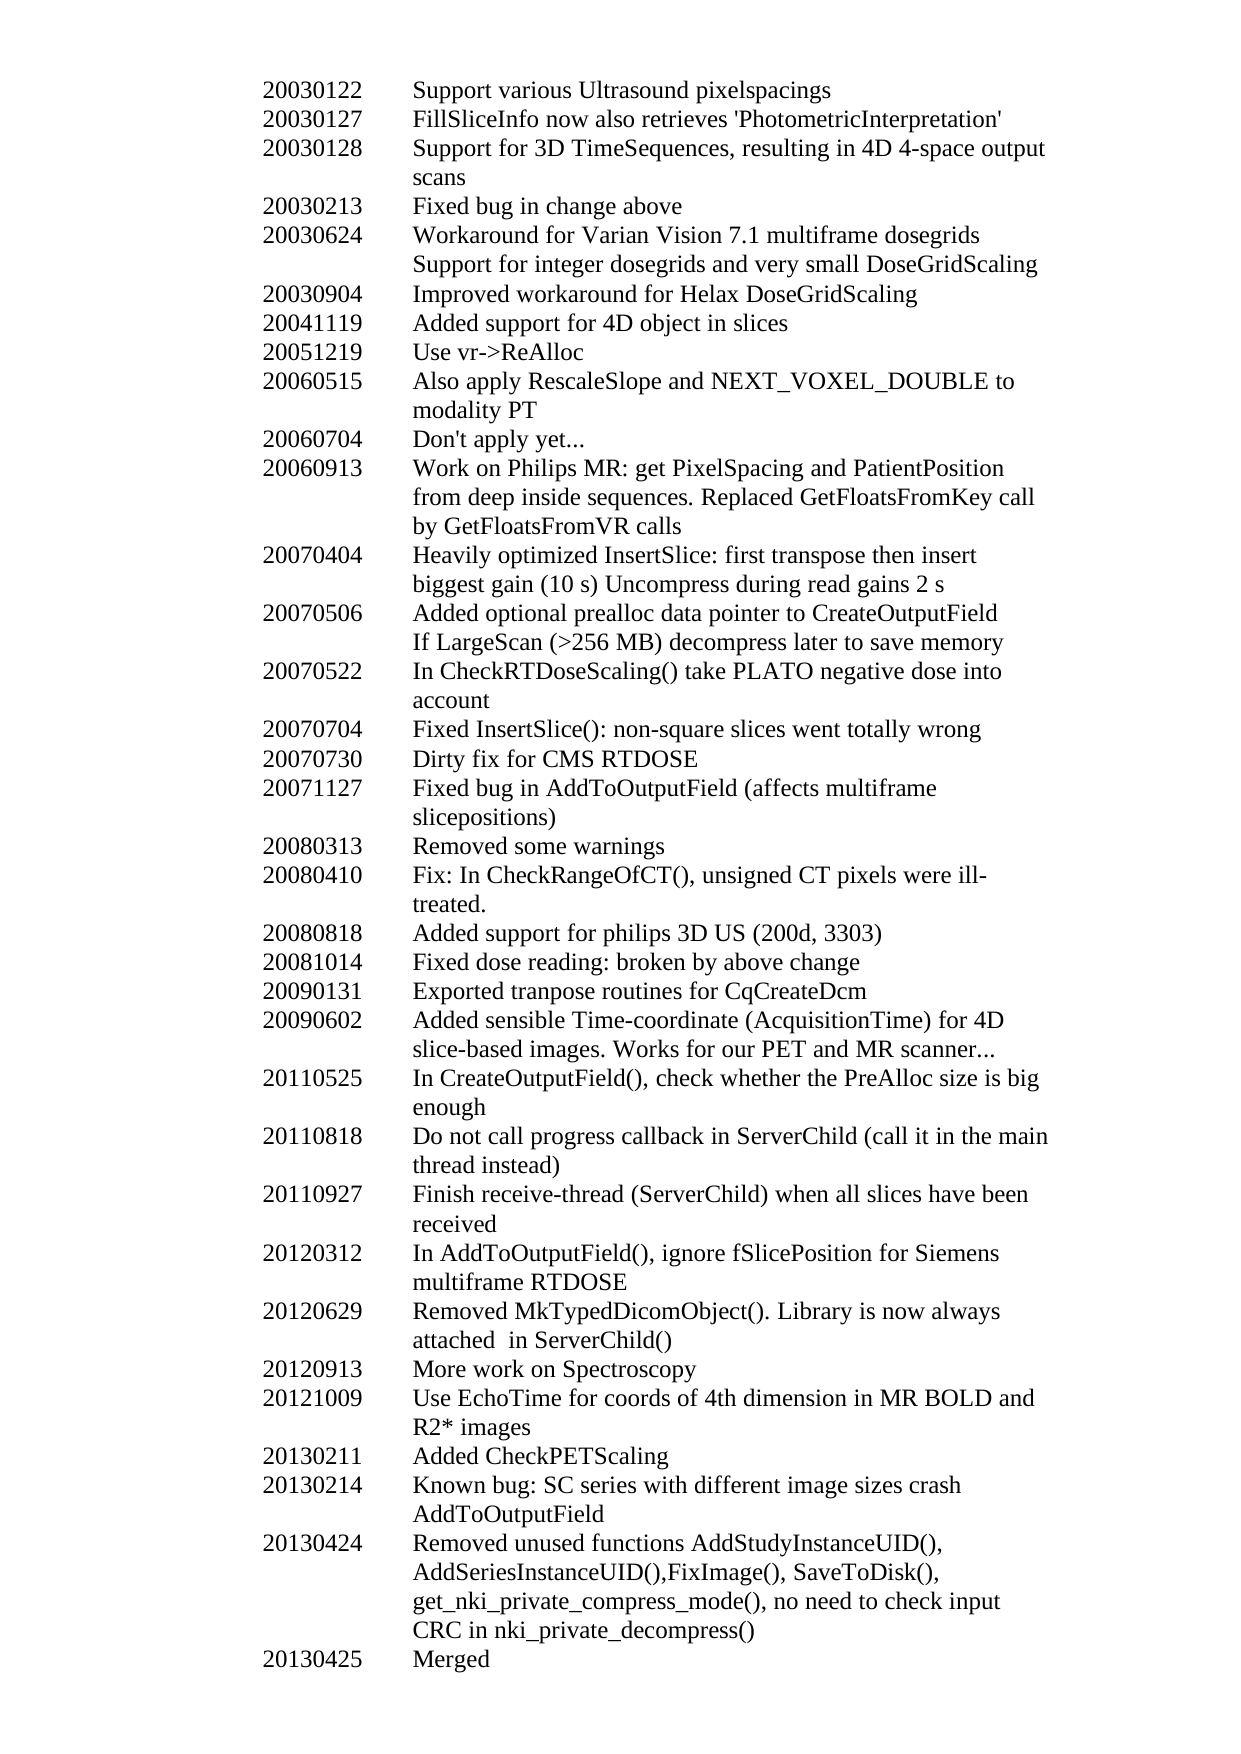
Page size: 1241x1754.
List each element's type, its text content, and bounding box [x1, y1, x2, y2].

text 20070522 In CheckRTDoseScaling() take PLATO negative dose into account [262, 656, 1053, 714]
text 20130214 Known bug: SC series with different image sizes crash AddToOutputField [262, 1470, 1053, 1528]
text 20110525 In CreateOutputField(), check whether the PreAlloc size is big enough [262, 1063, 1053, 1121]
text 20090131 Exported tranpose routines for CqCreateDcm [262, 976, 1053, 1005]
text 20090602 Added sensible Time-coordinate (AcquisitionTime) for 4D slice-based images. Works for our PET and MR scanner... [262, 1005, 1053, 1063]
text 20070404 Heavily optimized InsertSlice: first transpose then insert biggest gain (10 s) Uncompress during read gains 2 s [262, 540, 1053, 598]
text 20030122 Support various Ultrasound pixelspacings [187, 75, 1053, 104]
text 20120629 Removed MkTypedDicomObject(). Library is now always attached in ServerChild() [262, 1296, 1053, 1354]
text 20130424 Removed unused functions AddStudyInstanceUID(), AddSeriesInstanceUID(),FixImage(), SaveToDisk(), get_nki_private_compress_mode(), no need to check input CRC in nki_private_decompress() [262, 1528, 1053, 1644]
text 20130425 Merged [262, 1644, 1053, 1673]
text 20110818 Do not call progress callback in ServerChild (call it in the main thread instead) [262, 1121, 1053, 1179]
text 20071127 Fixed bug in AddToOutputField (affects multiframe slicepositions) [262, 772, 1053, 831]
text 20060515 Also apply RescaleSlope and NEXT_VOXEL_DOUBLE to modality PT [262, 366, 1053, 424]
text 20041119 Added support for 4D object in slices [262, 307, 1053, 337]
text 20110927 Finish receive-thread (ServerChild) when all slices have been received [262, 1179, 1053, 1237]
text 20060913 Work on Philips MR: get PixelSpacing and PatientPosition from deep inside sequences. Replaced GetFloatsFromKey call by GetFloatsFromVR calls [262, 453, 1053, 540]
text 20070704 Fixed InsertSlice(): non-square slices went totally wrong [262, 714, 1053, 743]
text 20120913 More work on Spectroscopy [262, 1354, 1053, 1383]
text 20070730 Dirty fix for CMS RTDOSE [262, 743, 1053, 772]
text 20120312 In AddToOutputField(), ignore fSlicePosition for Siemens multiframe RTDOSE [262, 1237, 1053, 1296]
text Support for integer dosegrids and very small DoseGridScaling [262, 249, 1053, 278]
text 20121009 Use EchoTime for coords of 4th dimension in MR BOLD and R2* images [262, 1383, 1053, 1441]
text If LargeScan (>256 MB) decompress later to save memory [262, 627, 1053, 656]
text 20030213 Fixed bug in change above [262, 191, 1053, 220]
text 20060704 Don't apply yet... [262, 424, 1053, 453]
text 20070506 Added optional prealloc data pointer to CreateOutputField [262, 598, 1053, 627]
text 20080313 Removed some warnings [262, 831, 1053, 860]
text 20030128 Support for 3D TimeSequences, resulting in 4D 4-space output scans [262, 133, 1053, 191]
text 20080818 Added support for philips 3D US (200d, 3303) [262, 918, 1053, 947]
text 20051219 Use vr->ReAlloc [262, 337, 1053, 366]
text 20081014 Fixed dose reading: broken by above change [262, 947, 1053, 976]
text 20030127 FillSliceInfo now also retrieves 'PhotometricInterpretation' [187, 104, 1053, 133]
text 20130211 Added CheckPETScaling [262, 1441, 1053, 1470]
text 20080410 Fix: In CheckRangeOfCT(), unsigned CT pixels were ill-treated. [262, 860, 1053, 918]
text 20030904 Improved workaround for Helax DoseGridScaling [262, 278, 1053, 307]
text 20030624 Workaround for Varian Vision 7.1 multiframe dosegrids [262, 220, 1053, 249]
